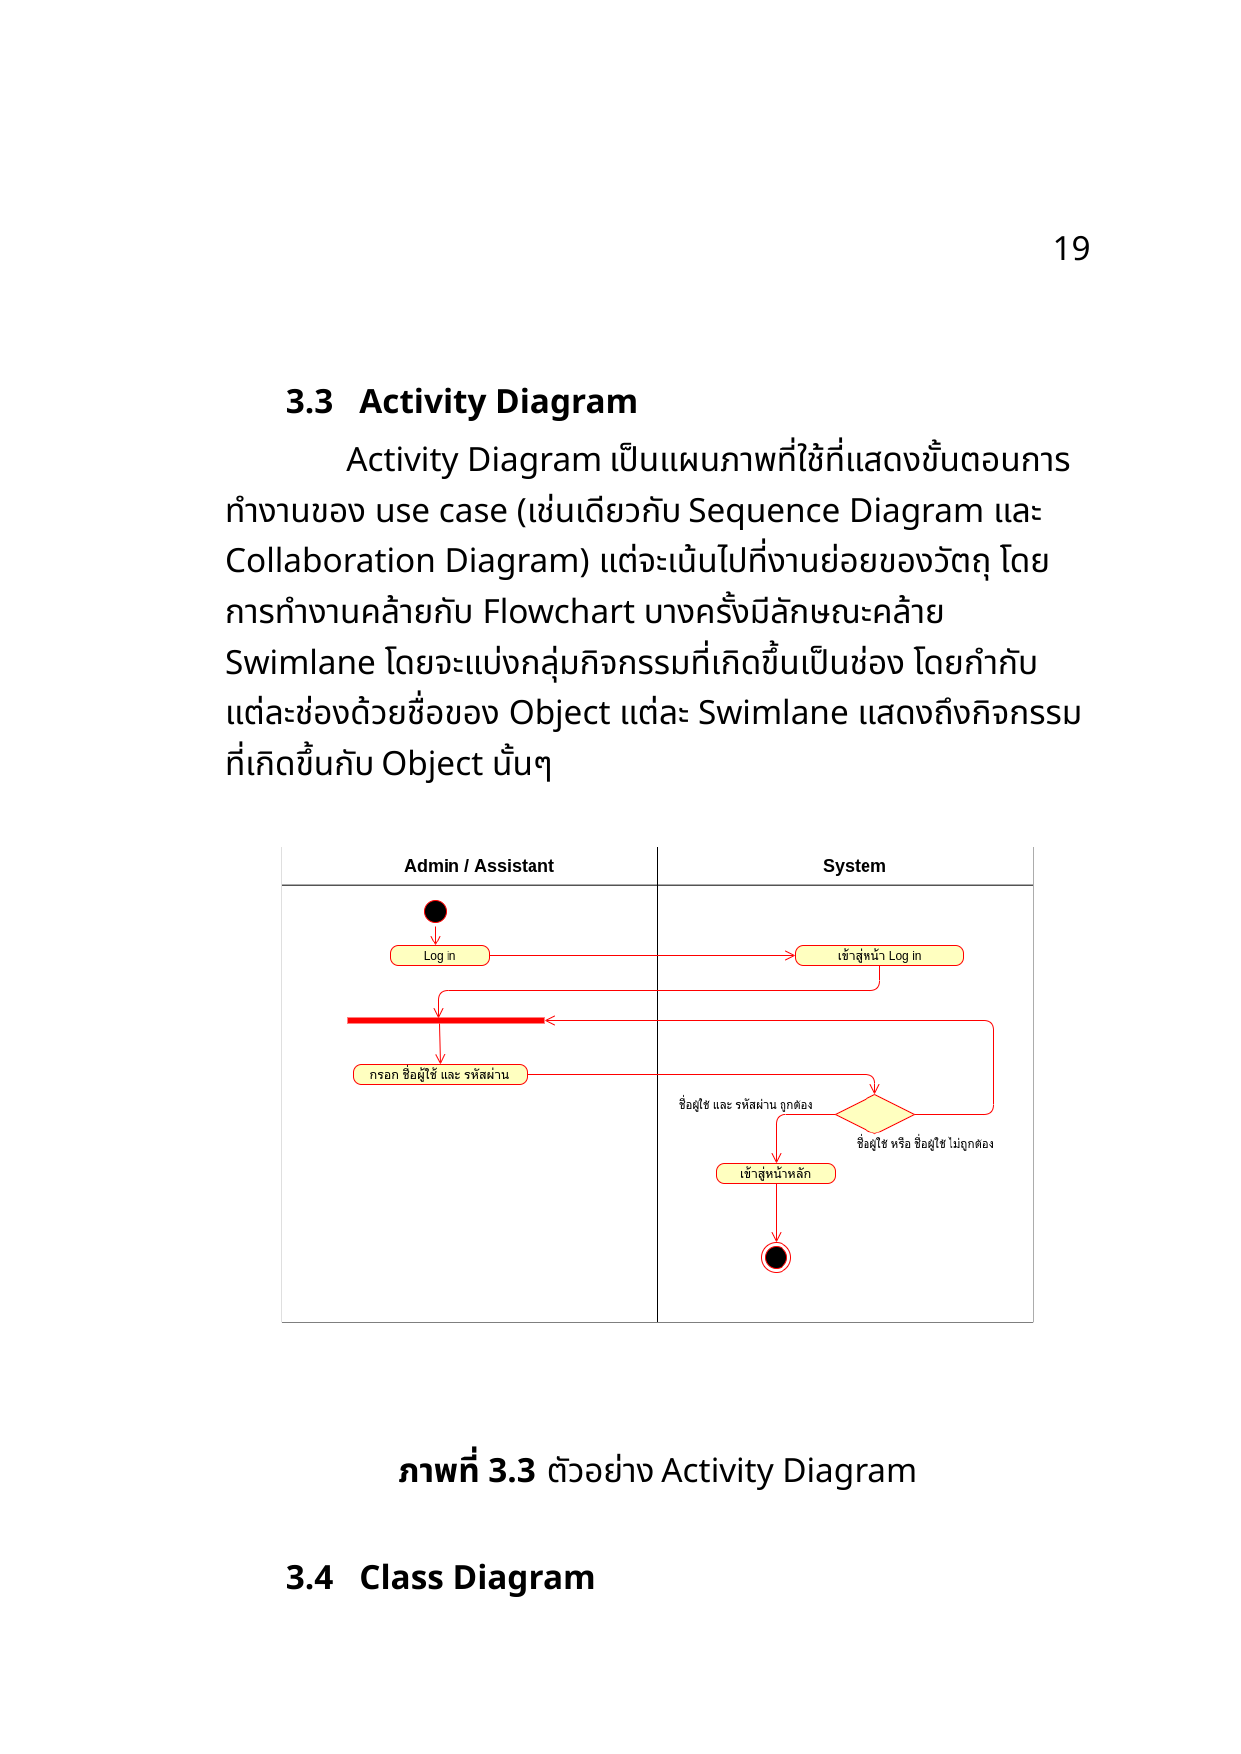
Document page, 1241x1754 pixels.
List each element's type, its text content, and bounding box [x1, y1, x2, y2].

text Activity Diagramเป็นแผนภาพที่ใช้ที่แสดงขั้นตอนการทำงานของ use case (เช่นเดียวกับSequence Diagram และ Collaboration Diagram) แต่จะเน้นไปที่งานย่อยของวัตถุ โดยการทำงานคล้ายกับ Flowchart บางครั้งมีลักษณะคล้าย Swimlane โดยจะแบ่งกลุ่มกิจกรรมที่เกิดขึ้นเป็นช่อง โดยกำกับแต่ละช่องด้วยชื่อของ Object แต่ละ Swimlane แสดงถึงกิจกรรมที่เกิดขึ้นกับObject นั้นๆ [225, 436, 1091, 790]
subtitle 3.3 Activity Diagram [225, 378, 1091, 423]
text 3.4 Class Diagram [225, 1554, 1091, 1599]
picture [281, 847, 1034, 1323]
text ภาพที่ 3.3 ตัวอย่างActivity Diagram [225, 1437, 1091, 1497]
